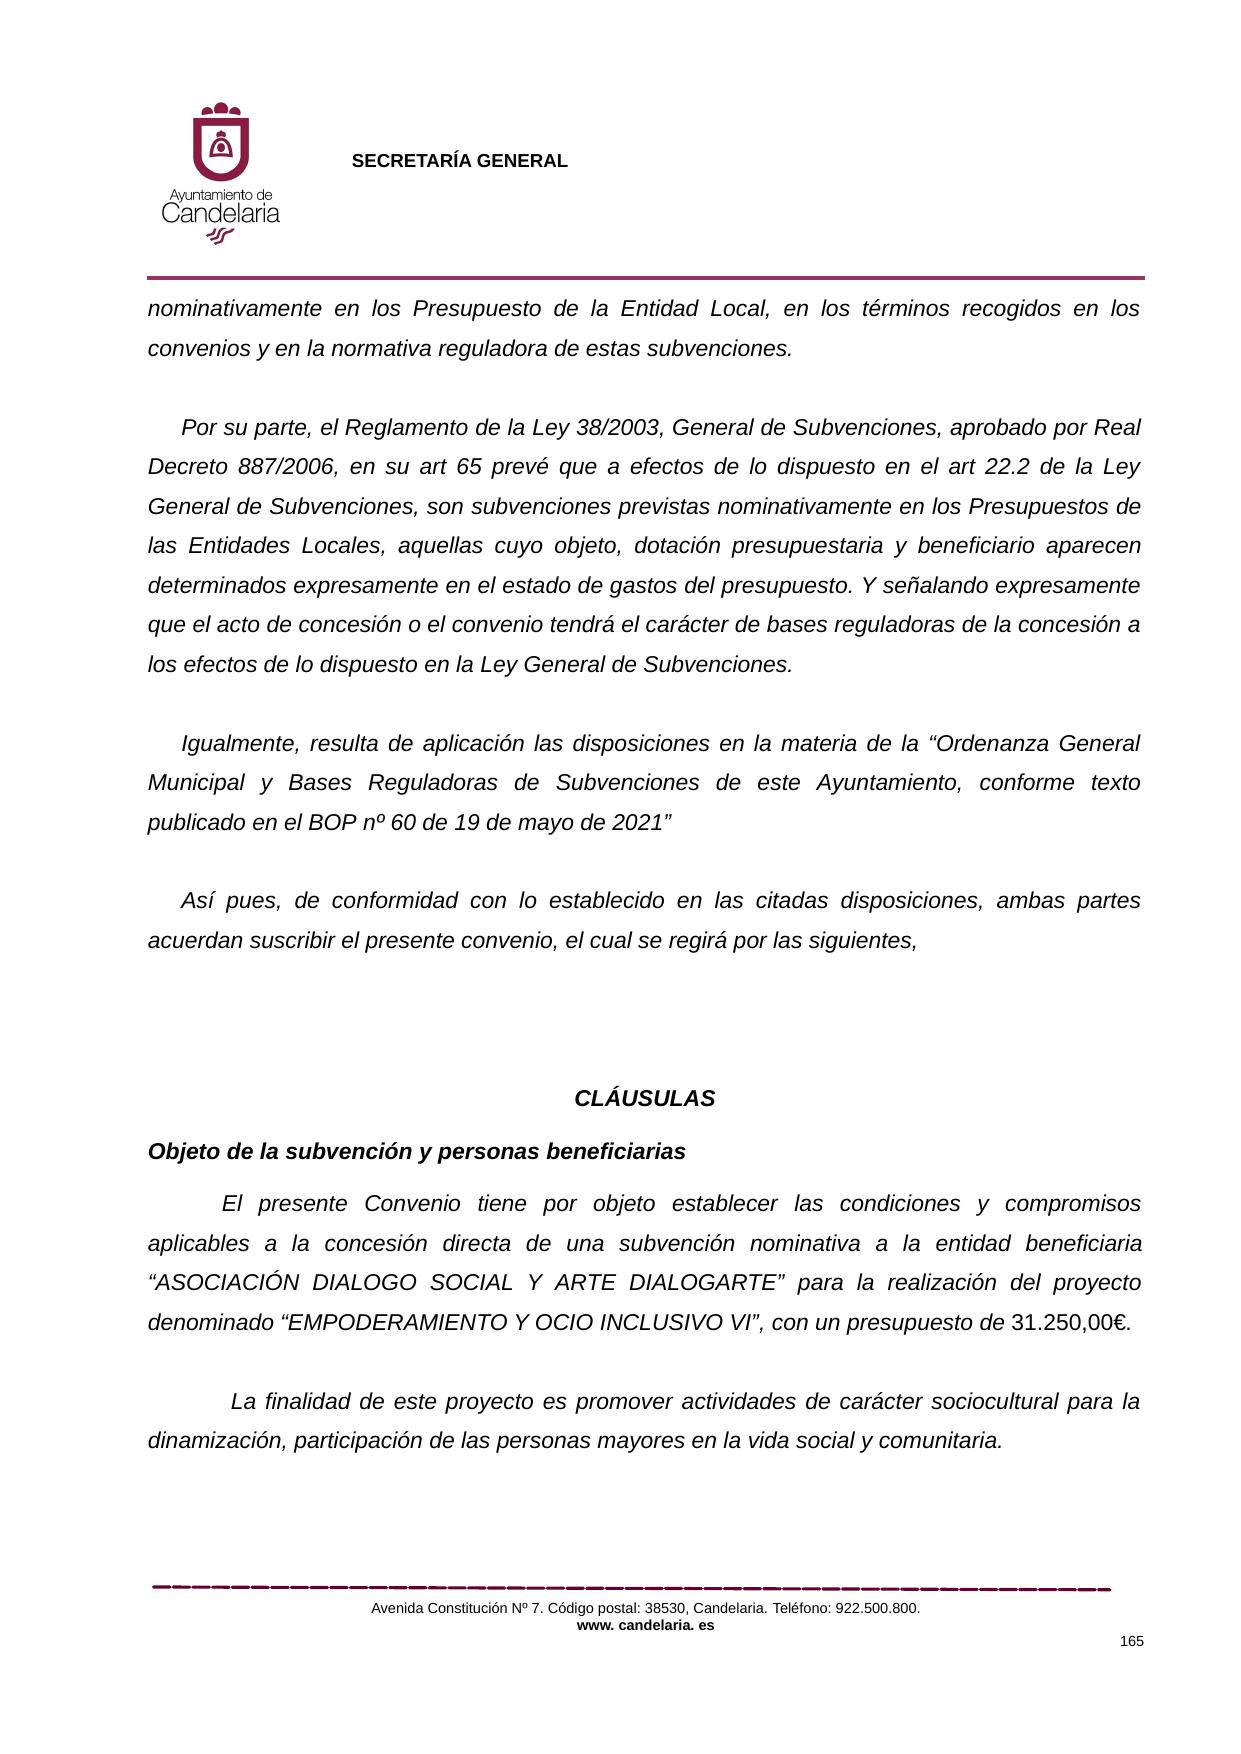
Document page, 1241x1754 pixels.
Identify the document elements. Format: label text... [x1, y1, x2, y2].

text CLÁUSULAS [148, 1085, 1144, 1111]
text Igualmente, resulta de aplicación las disposiciones en la materia de la “Ordenanza General Municipal y Bases Reguladoras de Subvenciones de este Ayuntamiento, conforme texto publicado en el BOP nº 60 de 19 de mayo de 2021” [148, 729, 1144, 835]
text Por su parte, el Reglamento de la Ley 38/2003, General de Subvenciones, aprobado por Real Decreto 887/2006, en su art 65 prevé que a efectos de lo dispuesto en el art 22.2 de la Ley General de Subvenciones, son subvenciones previstas nominativamente en los Presupuestos de las Entidades Locales, aquellas cuyo objeto, dotación presupuestaria y beneficiario aparecen determinados expresamente en el estado de gastos del presupuesto. Y señalando expresamente que el acto de concesión o el convenio tendrá el carácter de bases reguladoras de la concesión a los efectos de lo dispuesto en la Ley General de Subvenciones. [148, 414, 1144, 677]
text Objeto de la subvención y personas beneficiarias [148, 1138, 1144, 1164]
text La finalidad de este proyecto es promover actividades de carácter sociocultural para la dinamización, participación de las personas mayores en la vida social y comunitaria. [148, 1388, 1144, 1454]
text nominativamente en los Presupuesto de la Entidad Local, en los términos recogidos en los convenios y en la normativa reguladora de estas subvenciones. [148, 295, 1144, 361]
text El presente Convenio tiene por objeto establecer las condiciones y compromisos aplicables a la concesión directa de una subvención nominativa a la entidad beneficiaria “ASOCIACIÓN DIALOGO SOCIAL Y ARTE DIALOGARTE” para la realización del proyecto denominado “EMPODERAMIENTO Y OCIO INCLUSIVO VI”, con un presupuesto de 31.250,00€. [148, 1190, 1144, 1335]
text Así pues, de conformidad con lo establecido en las citadas disposiciones, ambas partes acuerdan suscribir el presente convenio, el cual se regirá por las siguientes, [148, 887, 1144, 953]
